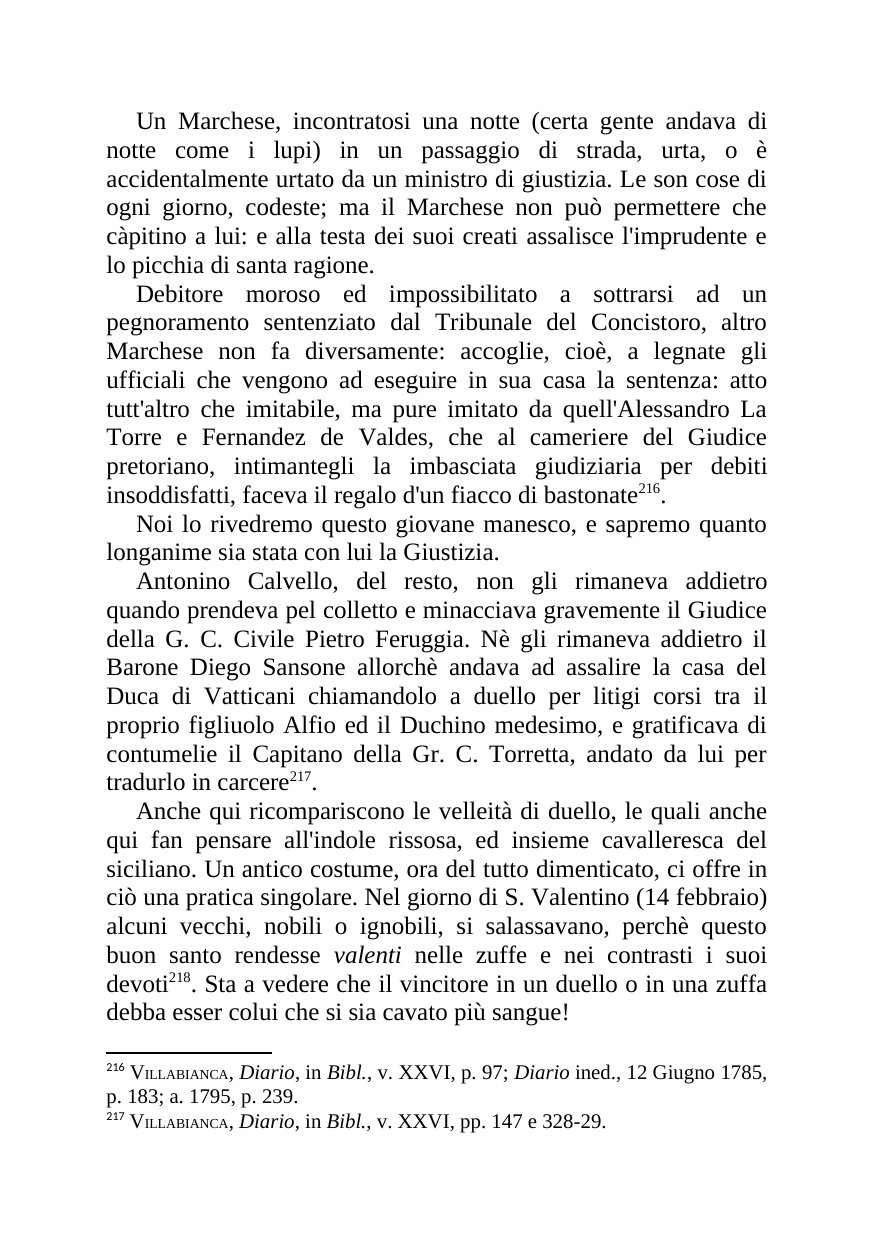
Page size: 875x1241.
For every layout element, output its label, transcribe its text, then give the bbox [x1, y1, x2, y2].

text Villabianca, Diario, in Bibl., v. XXVI, pp. 147 e 328-29. [106, 1108, 768, 1134]
text Villabianca, Diario, in Bibl., v. XXVI, p. 97; Diario ined., 12 Giugno 1785, p. 183; a. 1795, p. 239. [106, 1059, 768, 1108]
text Anche qui ricompariscono le velleità di duello, le quali anche qui fan pensare all'indole rissosa, ed insieme cavalleresca del siciliano. Un antico costume, ora del tutto dimenticato, ci offre in ciò una pratica singolare. Nel giorno di S. Valentino (14 febbraio) alcuni vecchi, nobili o ignobili, si salassavano, perchè questo buon santo rendesse valenti nelle zuffe e nei contrasti i suoi devoti. Sta a vedere che il vincitore in un duello o in una zuffa debba esser colui che si sia cavato più sangue! [106, 796, 768, 1026]
text Un Marchese, incontratosi una notte (certa gente andava di notte come i lupi) in un passaggio di strada, urta, o è accidentalmente urtato da un ministro di giustizia. Le son cose di ogni giorno, codeste; ma il Marchese non può permettere che càpitino a lui: e alla testa dei suoi creati assalisce l'imprudente e lo picchia di santa ragione. [106, 106, 768, 279]
text Noi lo rivedremo questo giovane manesco, e sapremo quanto longanime sia stata con lui la Giustizia. [106, 509, 768, 566]
text Antonino Calvello, del resto, non gli rimaneva addietro quando prendeva pel colletto e minacciava gravemente il Giudice della G. C. Civile Pietro Feruggia. Nè gli rimaneva addietro il Barone Diego Sansone allorchè andava ad assalire la casa del Duca di Vatticani chiamandolo a duello per litigi corsi tra il proprio figliuolo Alfio ed il Duchino medesimo, e gratificava di contumelie il Capitano della Gr. C. Torretta, andato da lui per tradurlo in carcere. [106, 566, 768, 796]
text Debitore moroso ed impossibilitato a sottrarsi ad un pegnoramento sentenziato dal Tribunale del Concistoro, altro Marchese non fa diversamente: accoglie, cioè, a legnate gli ufficiali che vengono ad eseguire in sua casa la sentenza: atto tutt'altro che imitabile, ma pure imitato da quell'Alessandro La Torre e Fernandez de Valdes, che al cameriere del Giudice pretoriano, intimantegli la imbasciata giudiziaria per debiti insoddisfatti, faceva il regalo d'un fiacco di bastonate. [106, 279, 768, 509]
